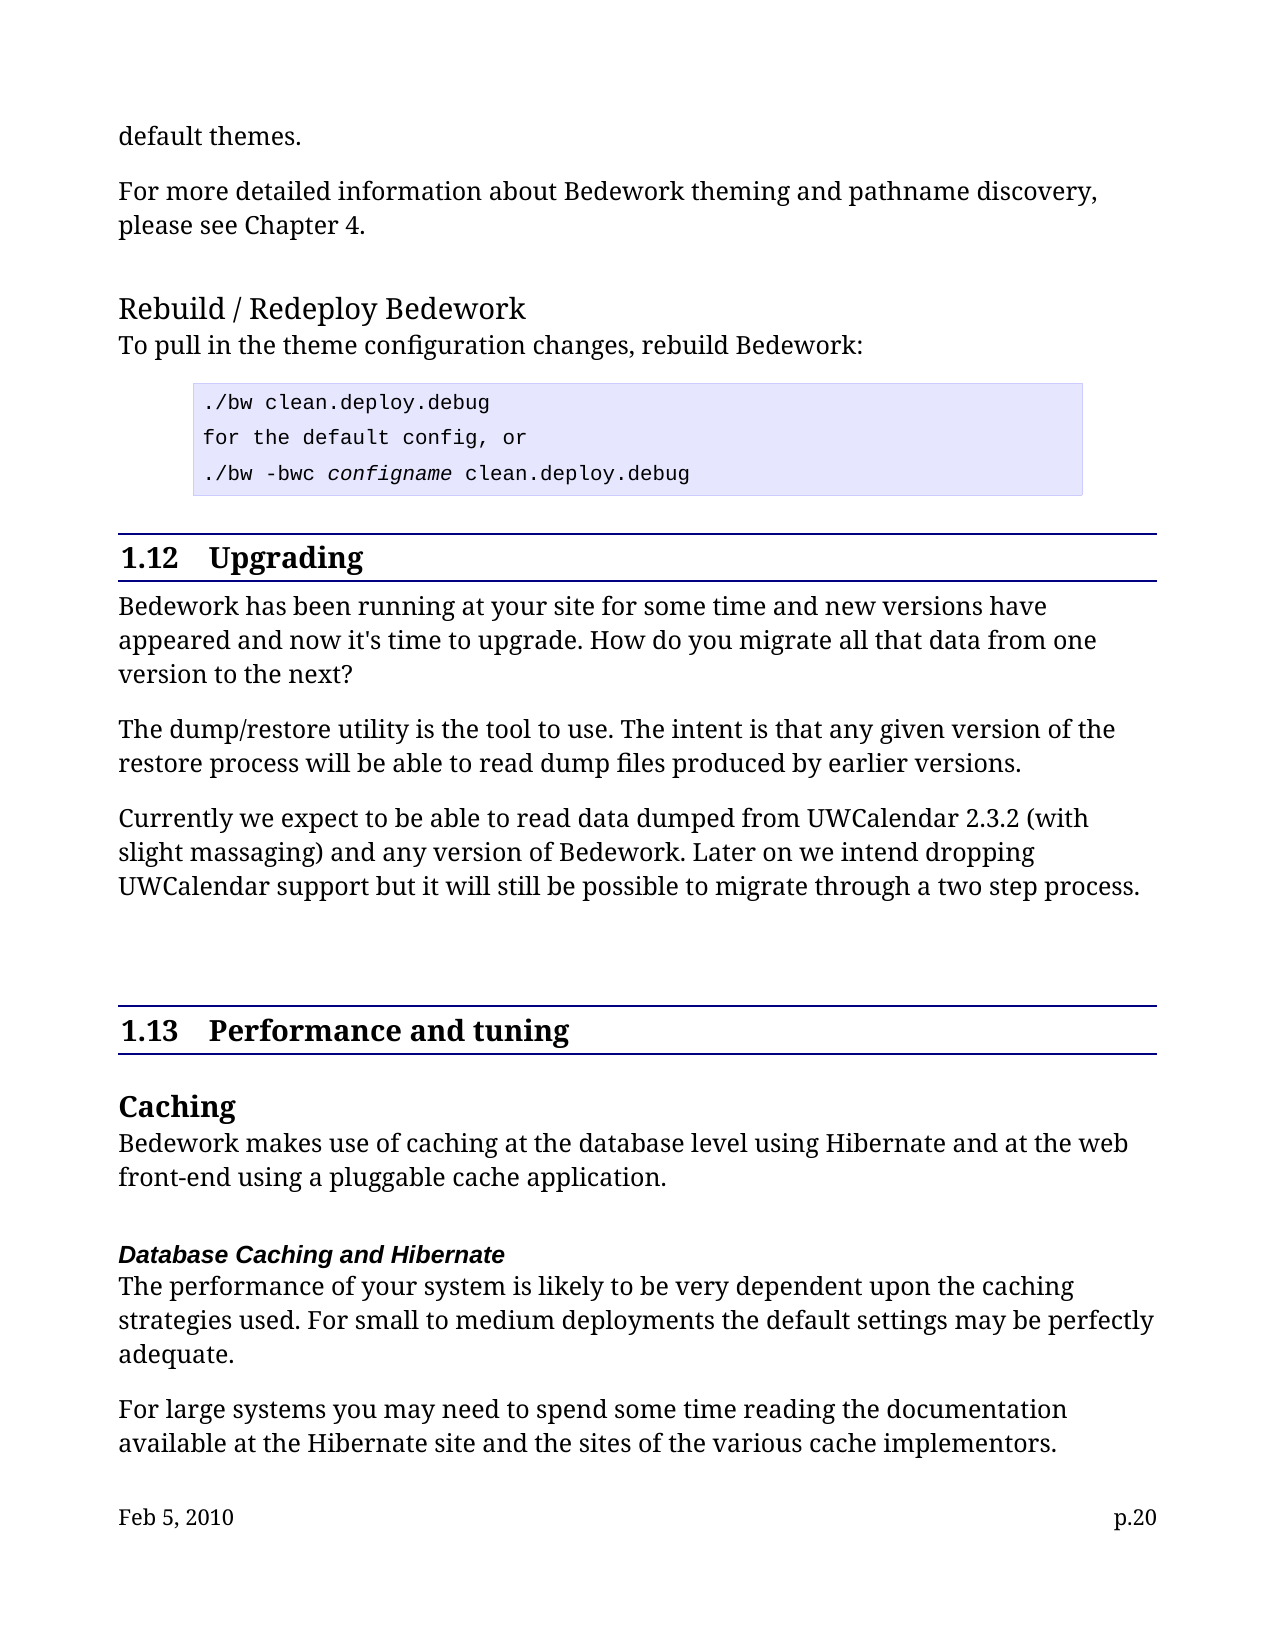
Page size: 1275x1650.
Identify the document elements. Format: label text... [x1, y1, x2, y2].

subtitle Caching [118, 1086, 1157, 1126]
text For large systems you may need to spend some time reading the documentation available at the Hibernate site and the sites of the various cache implementors. [118, 1392, 1157, 1460]
text ./bw clean.deploy.debug [194, 384, 1082, 415]
text Bedework has been running at your site for some time and new versions have appeared and now it's time to upgrade. How do you migrate all that data from one version to the next? [118, 588, 1157, 691]
text The dump/restore utility is the tool to use. The intent is that any given version of the restore process will be able to read dump files produced by earlier versions. [118, 712, 1157, 780]
subtitle Rebuild / Redeploy Bedework [118, 288, 1157, 328]
text The performance of your system is likely to be very dependent upon the caching strategies used. For small to medium deployments the default settings may be perfectly adequate. [118, 1268, 1157, 1371]
text for the default config, or [194, 418, 1082, 451]
subtitle Database Caching and Hibernate [118, 1241, 1157, 1268]
subtitle Performance and tuning [118, 1007, 1157, 1053]
text ./bw -bwc configname clean.deploy.debug [194, 453, 1082, 495]
text Currently we expect to be able to read data dumped from UWCalendar 2.3.2 (with slight massaging) and any version of Bedework. Later on we intend dropping UWCalendar support but it will still be possible to migrate through a two step process. [118, 801, 1157, 903]
subtitle Upgrading [118, 535, 1157, 580]
text Bedework makes use of caching at the database level using Hibernate and at the web front-end using a pluggable cache application. [118, 1126, 1157, 1194]
text For more detailed information about Bedework theming and pathname discovery, please see Chapter 4. [118, 173, 1157, 241]
text To pull in the theme configuration changes, rebuild Bedework: [118, 328, 1157, 362]
text default themes. [118, 118, 1157, 152]
